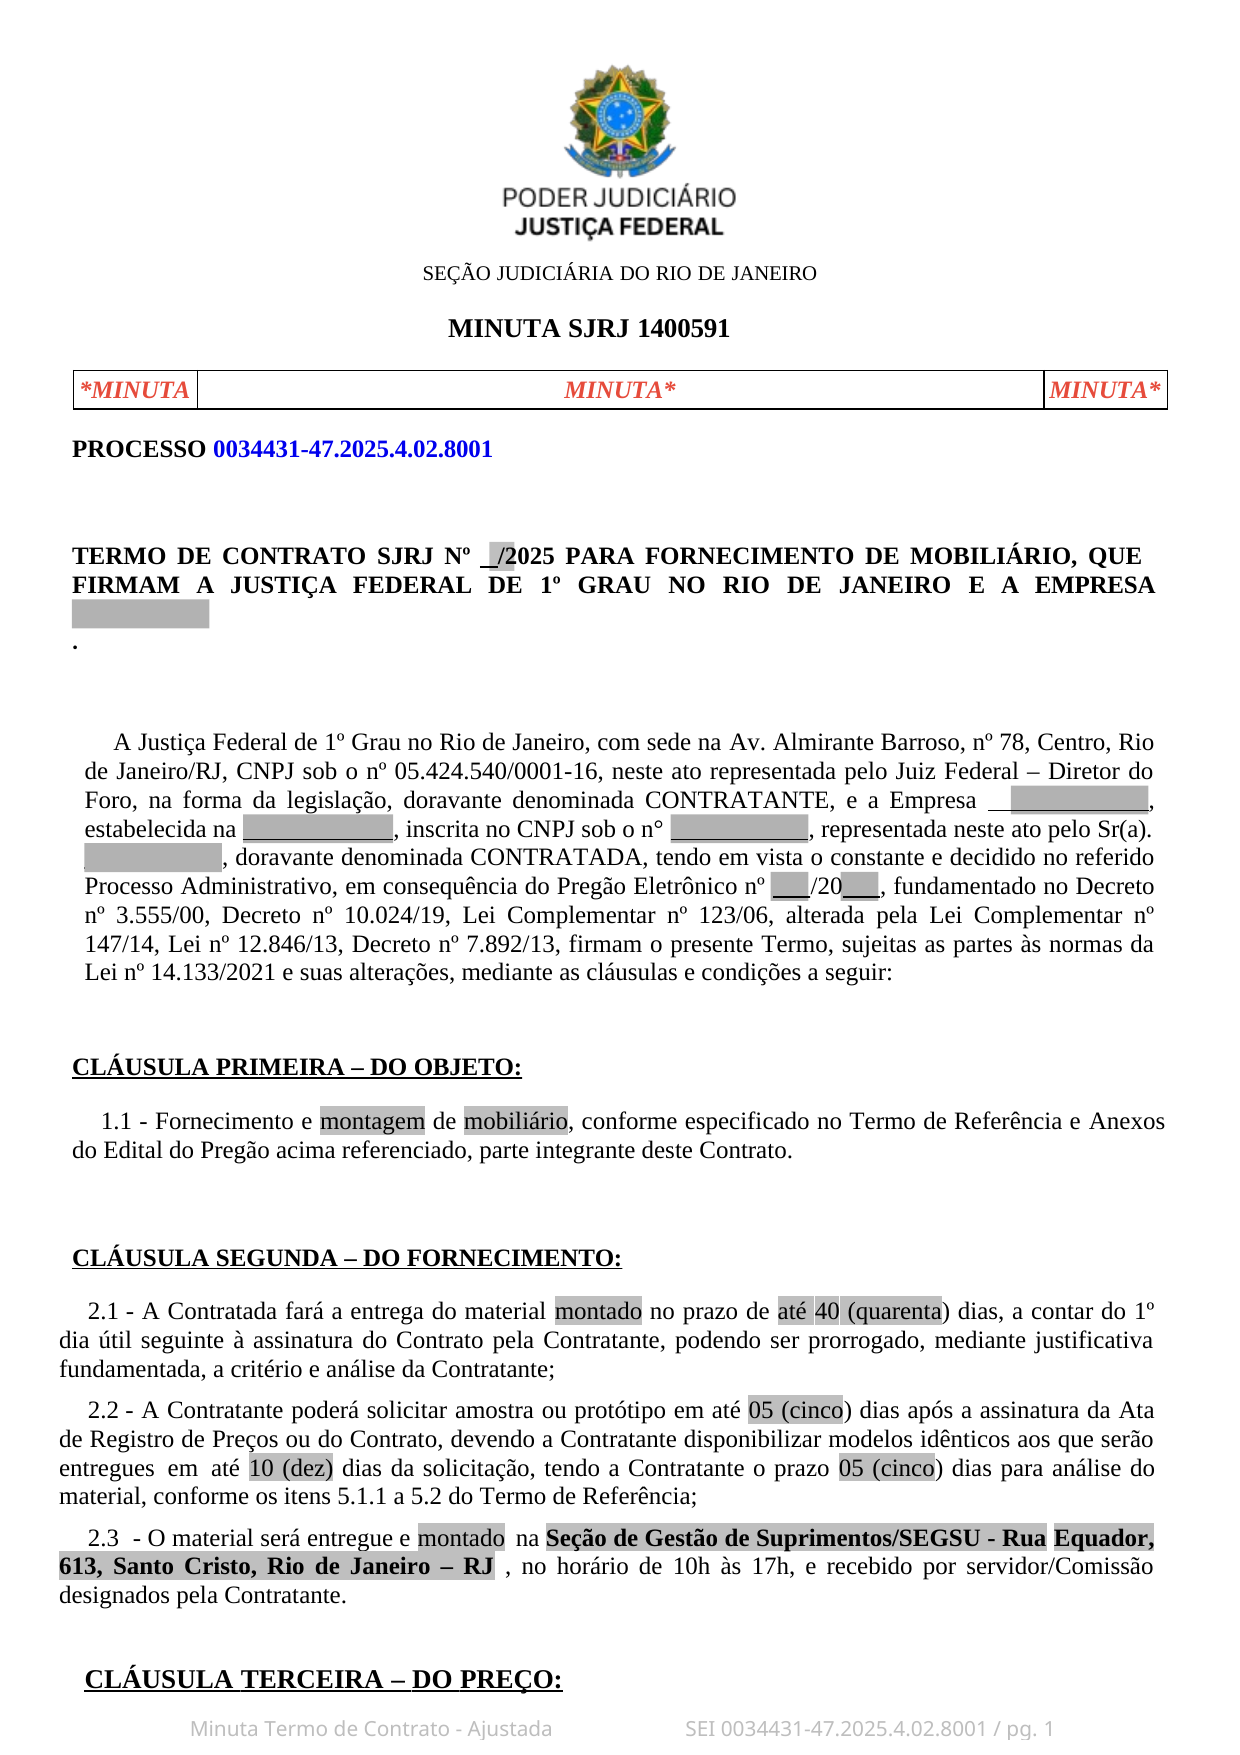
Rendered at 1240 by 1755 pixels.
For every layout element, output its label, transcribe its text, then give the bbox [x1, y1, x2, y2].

text SEÇÃO JUDICIÁRIA DO RIO DE JANEIRO [118, 261, 1122, 285]
list - A Contratada fará a entrega do material montado no prazo de até 40 (quarenta) dias, a contar do 1º dia útil seguinte à assinatura do Contrato pela Contratante, podendo ser prorrogado, mediante justificativa fundamentada, a critério e análise da Contratante; [59, 1296, 1155, 1383]
table_header *MINUTA [74, 371, 197, 408]
subtitle PROCESSO 0034431-47.2025.4.02.8001 [72, 434, 1181, 462]
text 1.1 - Fornecimento e montagem de mobiliário, conforme especificado no Termo de Referência e Anexos do Edital do Pregão acima referenciado, parte integrante deste Contrato. [72, 1106, 1165, 1164]
list - A Contratante poderá solicitar amostra ou protótipo em até 05 (cinco) dias após a assinatura da Ata de Registro de Preços ou do Contrato, devendo a Contratante disponibilizar modelos idênticos aos que serão entregues em até 10 (dez) dias da solicitação, tendo a Contratante o prazo 05 (cinco) dias para análise do material, conforme os itens 5.1.1 a 5.2 do Termo de Referência; [59, 1395, 1155, 1510]
subtitle CLÁUSULA PRIMEIRA – DO OBJETO: [72, 1052, 1181, 1081]
table_header MINUTA* [198, 371, 1043, 408]
list - O material será entregue e montado na Seção de Gestão de Suprimentos/SEGSU - Rua Equador, 613, Santo Cristo, Rio de Janeiro – RJ , no horário de 10h às 17h, e recebido por servidor/Comissão designados pela Contratante. [59, 1523, 1155, 1609]
subtitle CLÁUSULA SEGUNDA – DO FORNECIMENTO: [72, 1243, 1181, 1271]
text A Justiça Federal de 1º Grau no Rio de Janeiro, com sede na Av. Almirante Barroso, nº 78, Centro, Rio de Janeiro/RJ, CNPJ sob o nº 05.424.540/0001-16, neste ato representada pelo Juiz Federal – Diretor do Foro, na forma da legislação, doravante denominada CONTRATANTE, e a Empresa , estabelecida na , inscrita no CNPJ sob o n° , representada neste ato pelo Sr(a). [84, 727, 1155, 842]
table_header MINUTA* [1045, 371, 1167, 408]
text TERMO DE CONTRATO SJRJ Nº /2025 PARA FORNECIMENTO DE MOBILIÁRIO, QUE FIRMAM A JUSTIÇA FEDERAL DE 1º GRAU NO RIO DE JANEIRO E A EMPRESA [72, 541, 1181, 599]
text , doravante denominada CONTRATADA, tendo em vista o constante e decidido no referido Processo Administrativo, em consequência do Pregão Eletrônico nº /20 , fundamentado no Decreto nº 3.555/00, Decreto nº 10.024/19, Lei Complementar nº 123/06, alterada pela Lei Complementar nº 147/14, Lei nº 12.846/13, Decreto nº 7.892/13, firmam o presente Termo, sujeitas as partes às normas da Lei nº 14.133/2021 e suas alterações, mediante as cláusulas e condições a seguir: [84, 842, 1155, 986]
subtitle CLÁUSULA TERCEIRA – DO PREÇO: [84, 1663, 1181, 1694]
subtitle MINUTA SJRJ 1400591 [59, 312, 1120, 343]
